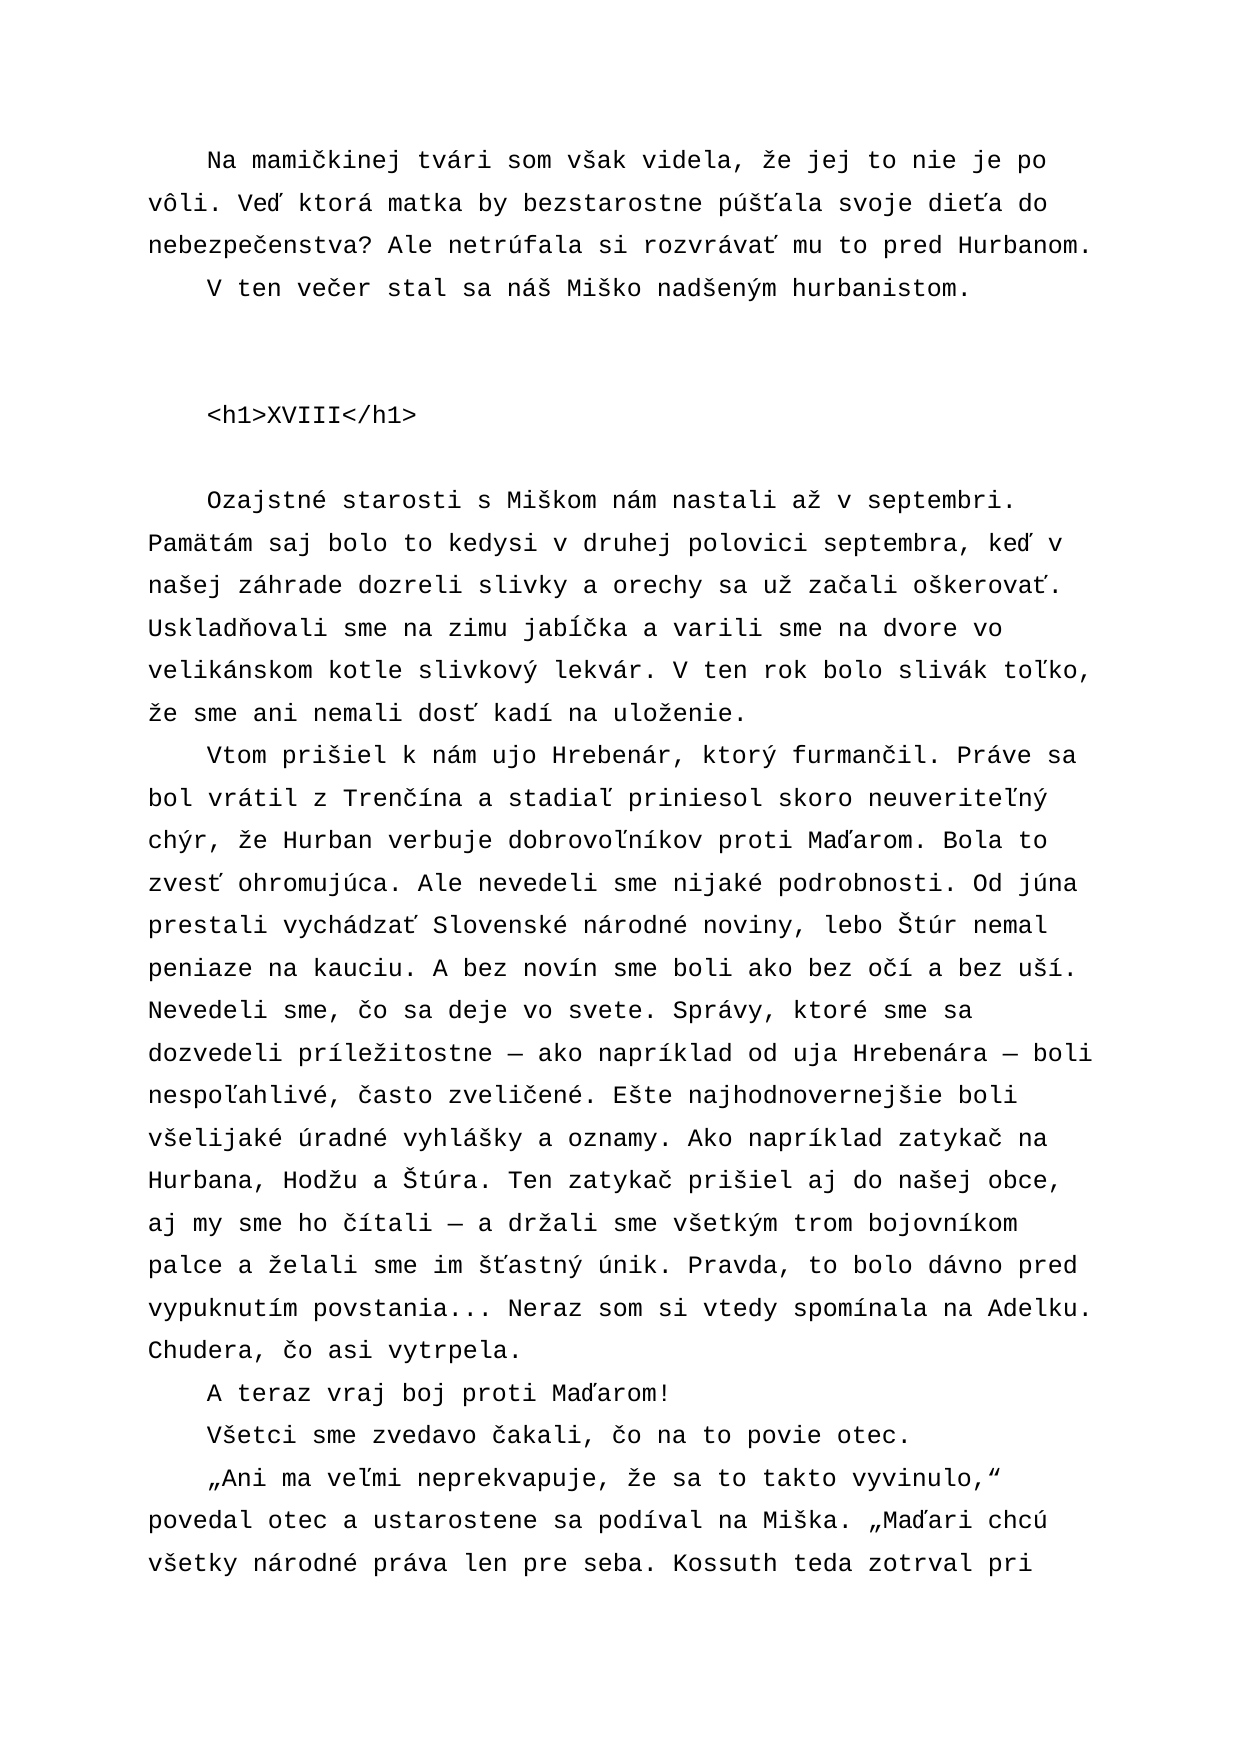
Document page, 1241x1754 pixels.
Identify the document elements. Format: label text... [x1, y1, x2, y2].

text A teraz vraj boj proti Maďarom! [148, 1380, 1093, 1408]
text <h1>XVIII</h1> [148, 403, 1093, 431]
text „Ani ma veľmi neprekvapuje, že sa to takto vyvinulo,“ povedal otec a ustarostene sa podíval na Miška. „Maďari chcú všetky národné práva len pre seba. Kossuth teda zotrval pri [148, 1465, 1093, 1578]
text Ozajstné starosti s Miškom nám nastali až v septembri. Pamätám saj bolo to kedysi v druhej polovici septembra, keď v našej záhrade dozreli slivky a orechy sa už začali oškerovať. Uskladňovali sme na zimu jabĺčka a varili sme na dvore vo velikánskom kotle slivkový lekvár. V ten rok bolo slivák toľko, že sme ani nemali dosť kadí na uloženie. [148, 488, 1093, 728]
text Vtom prišiel k nám ujo Hrebenár, ktorý furmančil. Práve sa bol vrátil z Trenčína a stadiaľ priniesol skoro neuveriteľný chýr, že Hurban verbuje dobrovoľníkov proti Maďarom. Bola to zvesť ohromujúca. Ale nevedeli sme nijaké podrobnosti. Od júna prestali vychádzať Slovenské národné noviny, lebo Štúr nemal peniaze na kauciu. A bez novín sme boli ako bez očí a bez uší. Nevedeli sme, čo sa deje vo svete. Správy, ktoré sme sa dozvedeli príležitostne — ako napríklad od uja Hrebenára — boli nespoľahlivé, často zveličené. Ešte najhodnovernejšie boli všelijaké úradné vyhlášky a oznamy. Ako napríklad zatykač na Hurbana, Hodžu a Štúra. Ten zatykač prišiel aj do našej obce, aj my sme ho čítali — a držali sme všetkým trom bojovníkom palce a želali sme im šťastný únik. Pravda, to bolo dávno pred vypuknutím povstania... Neraz som si vtedy spomínala na Adelku. Chudera, čo asi vytrpela. [148, 743, 1093, 1366]
text Na mamičkinej tvári som však videla, že jej to nie je po vôli. Veď ktorá matka by bezstarostne púšťala svoje dieťa do nebezpečenstva? Ale netrúfala si rozvrávať mu to pred Hurbanom. [148, 148, 1093, 261]
text Všetci sme zvedavo čakali, čo na to povie otec. [148, 1423, 1093, 1451]
text V ten večer stal sa náš Miško nadšeným hurbanistom. [148, 275, 1093, 303]
